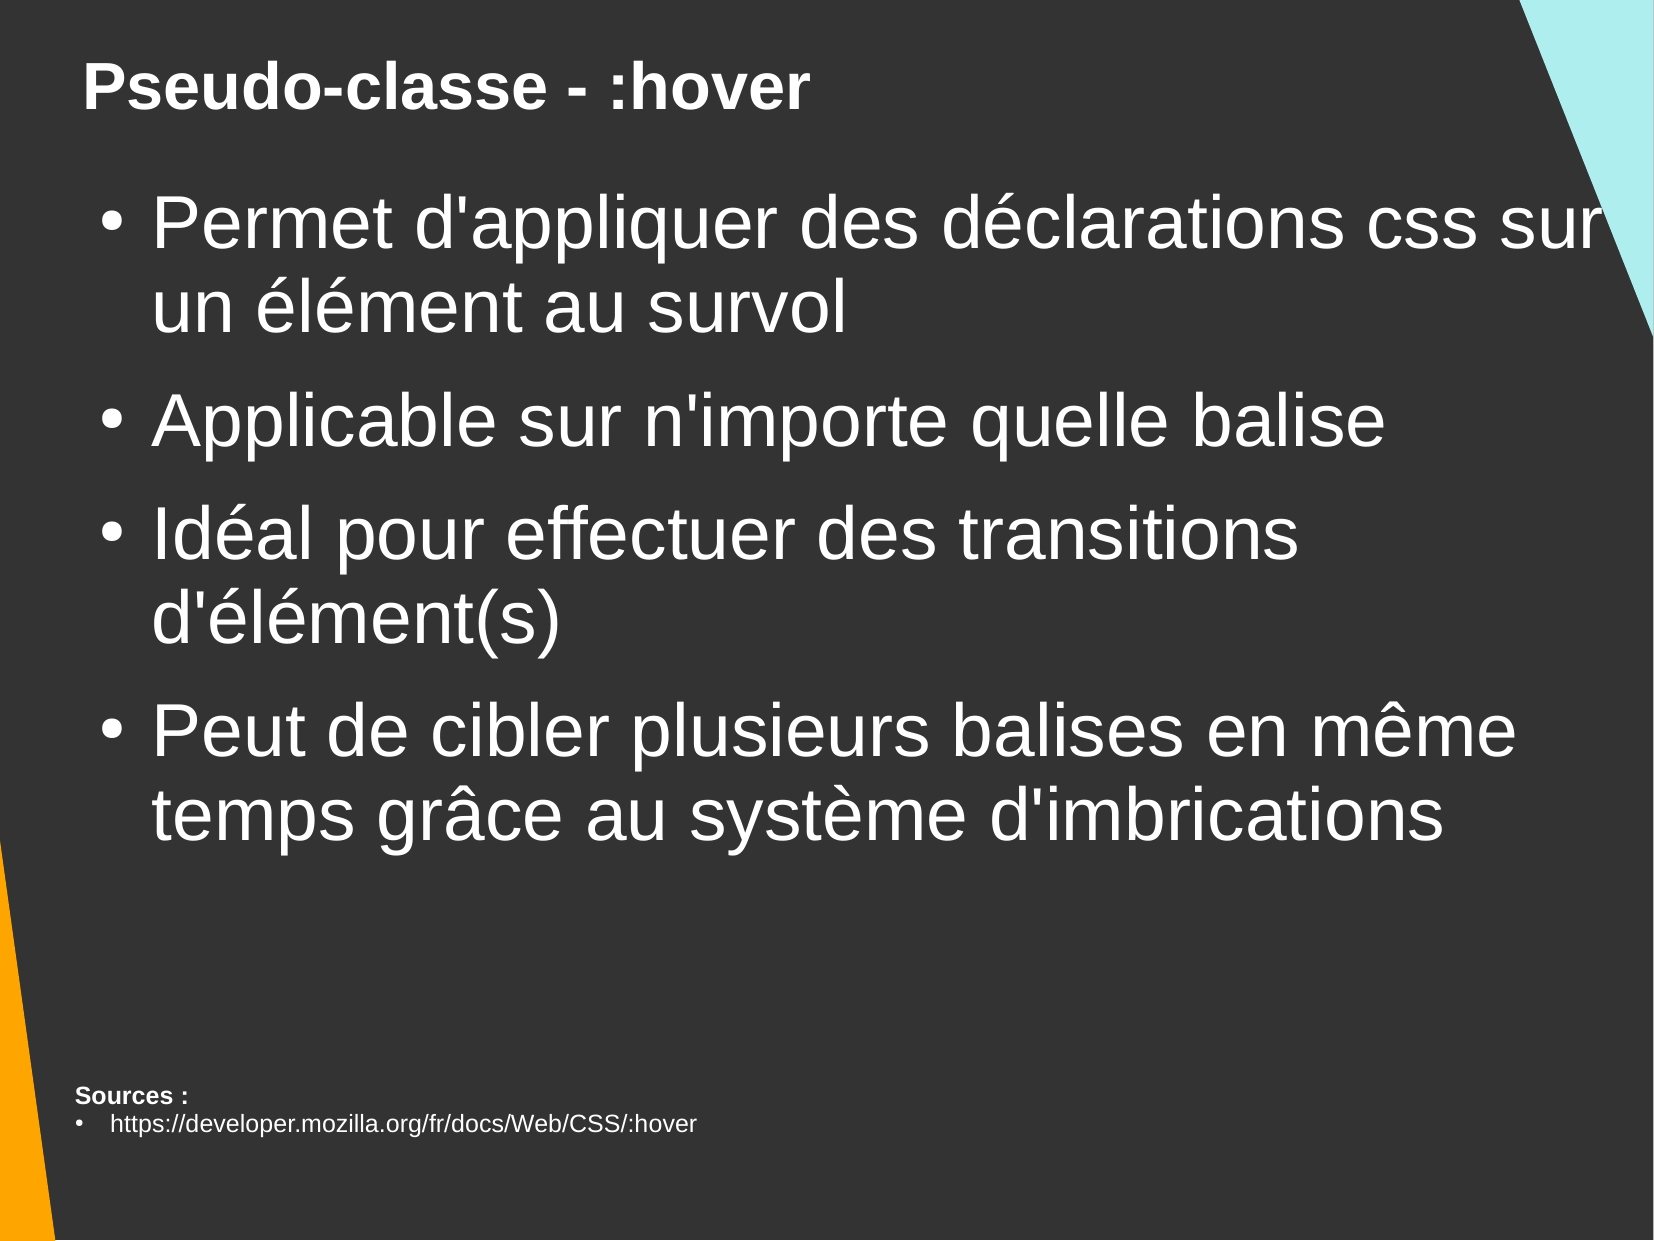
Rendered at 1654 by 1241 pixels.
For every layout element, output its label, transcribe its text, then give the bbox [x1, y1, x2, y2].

title Pseudo-classe - :hover [82, 49, 1571, 152]
text_box Sources : https://developer.mozilla.org/fr/docs/Web/CSS/:hover [60, 1074, 1546, 1241]
text_box [0, 840, 56, 1241]
text_box [1519, 0, 1654, 340]
list Permet d'appliquer des déclarations css sur un élément au survol Applicable sur n'importe quelle balise Idéal pour effectuer des transitions d'élément(s) Peut de cibler plusieurs balises en même temps grâce au système d'imbrications [80, 180, 1605, 922]
